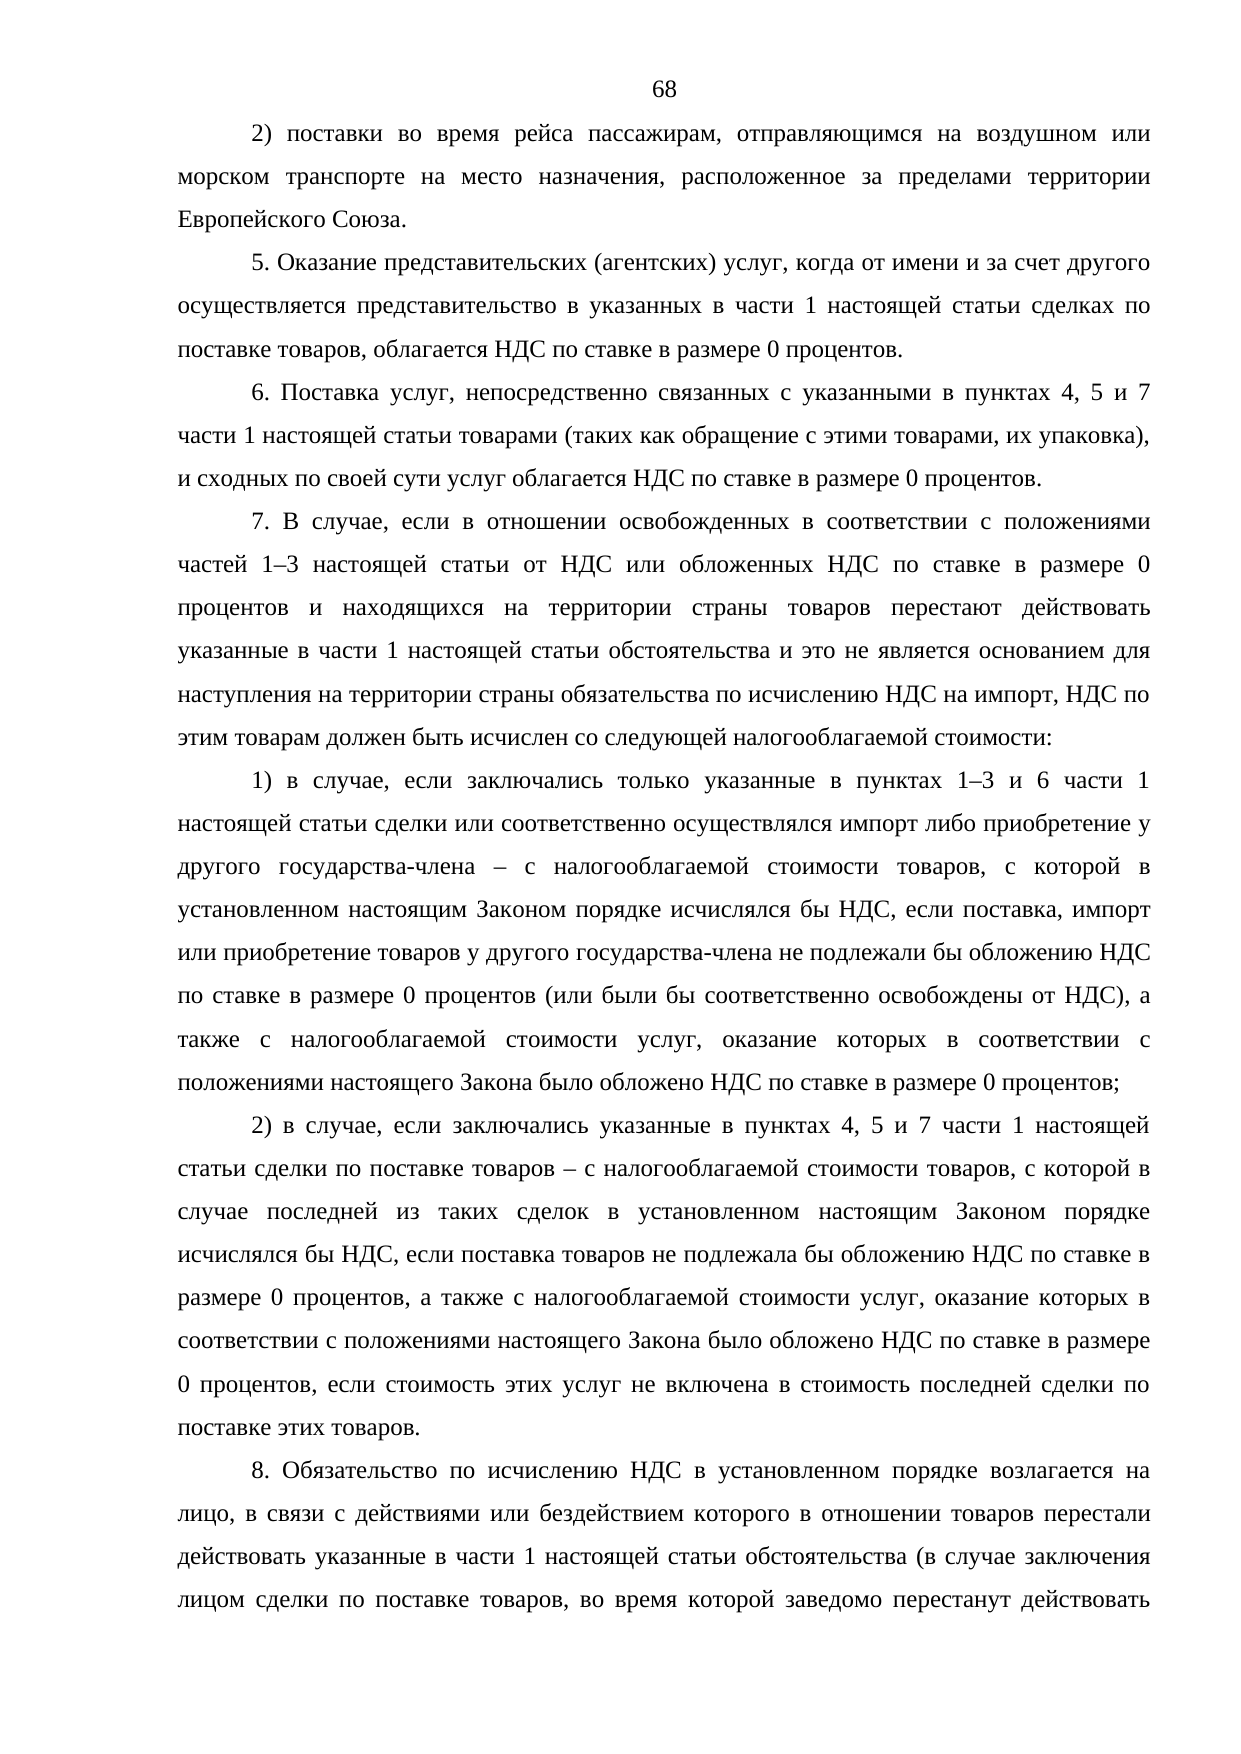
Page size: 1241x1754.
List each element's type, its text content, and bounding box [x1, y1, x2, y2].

text 1) в случае, если заключались только указанные в пунктах 1–3 и 6 части 1 настоящей статьи сделки или соответственно осуществлялся импорт либо приобретение у другого государства-члена – с налогооблагаемой стоимости товаров, с которой в установленном настоящим Законом порядке исчислялся бы НДС, если поставка, импорт или приобретение товаров у другого государства-члена не подлежали бы обложению НДС по ставке в размере 0 процентов (или были бы соответственно освобождены от НДС), а также с налогооблагаемой стоимости услуг, оказание которых в соответствии с положениями настоящего Закона было обложено НДС по ставке в размере 0 процентов; [177, 765, 1152, 1096]
text 7. В случае, если в отношении освобожденных в соответствии с положениями частей 1–3 настоящей статьи от НДС или обложенных НДС по ставке в размере 0 процентов и находящихся на территории страны товаров перестают действовать указанные в части 1 настоящей статьи обстоятельства и это не является основанием для наступления на территории страны обязательства по исчислению НДС на импорт, НДС по этим товарам должен быть исчислен со следующей налогооблагаемой стоимости: [177, 506, 1152, 751]
text 2) поставки во время рейса пассажирам, отправляющимся на воздушном или морском транспорте на место назначения, расположенное за пределами территории Европейского Союза. [177, 118, 1152, 233]
text 5. Оказание представительских (агентских) услуг, когда от имени и за счет другого осуществляется представительство в указанных в части 1 настоящей статьи сделках по поставке товаров, облагается НДС по ставке в размере 0 процентов. [177, 247, 1152, 362]
text 6. Поставка услуг, непосредственно связанных с указанными в пунктах 4, 5 и 7 части 1 настоящей статьи товарами (таких как обращение с этими товарами, их упаковка), и сходных по своей сути услуг облагается НДС по ставке в размере 0 процентов. [177, 377, 1152, 492]
text 2) в случае, если заключались указанные в пунктах 4, 5 и 7 части 1 настоящей статьи сделки по поставке товаров – с налогооблагаемой стоимости товаров, с которой в случае последней из таких сделок в установленном настоящим Законом порядке исчислялся бы НДС, если поставка товаров не подлежала бы обложению НДС по ставке в размере 0 процентов, а также с налогооблагаемой стоимости услуг, оказание которых в соответствии с положениями настоящего Закона было обложено НДС по ставке в размере 0 процентов, если стоимость этих услуг не включена в стоимость последней сделки по поставке этих товаров. [177, 1110, 1152, 1441]
text 8. Обязательство по исчислению НДС в установленном порядке возлагается на лицо, в связи с действиями или бездействием которого в отношении товаров перестали действовать указанные в части 1 настоящей статьи обстоятельства (в случае заключения лицом сделки по поставке товаров, во время которой заведомо перестанут действовать [177, 1455, 1152, 1613]
